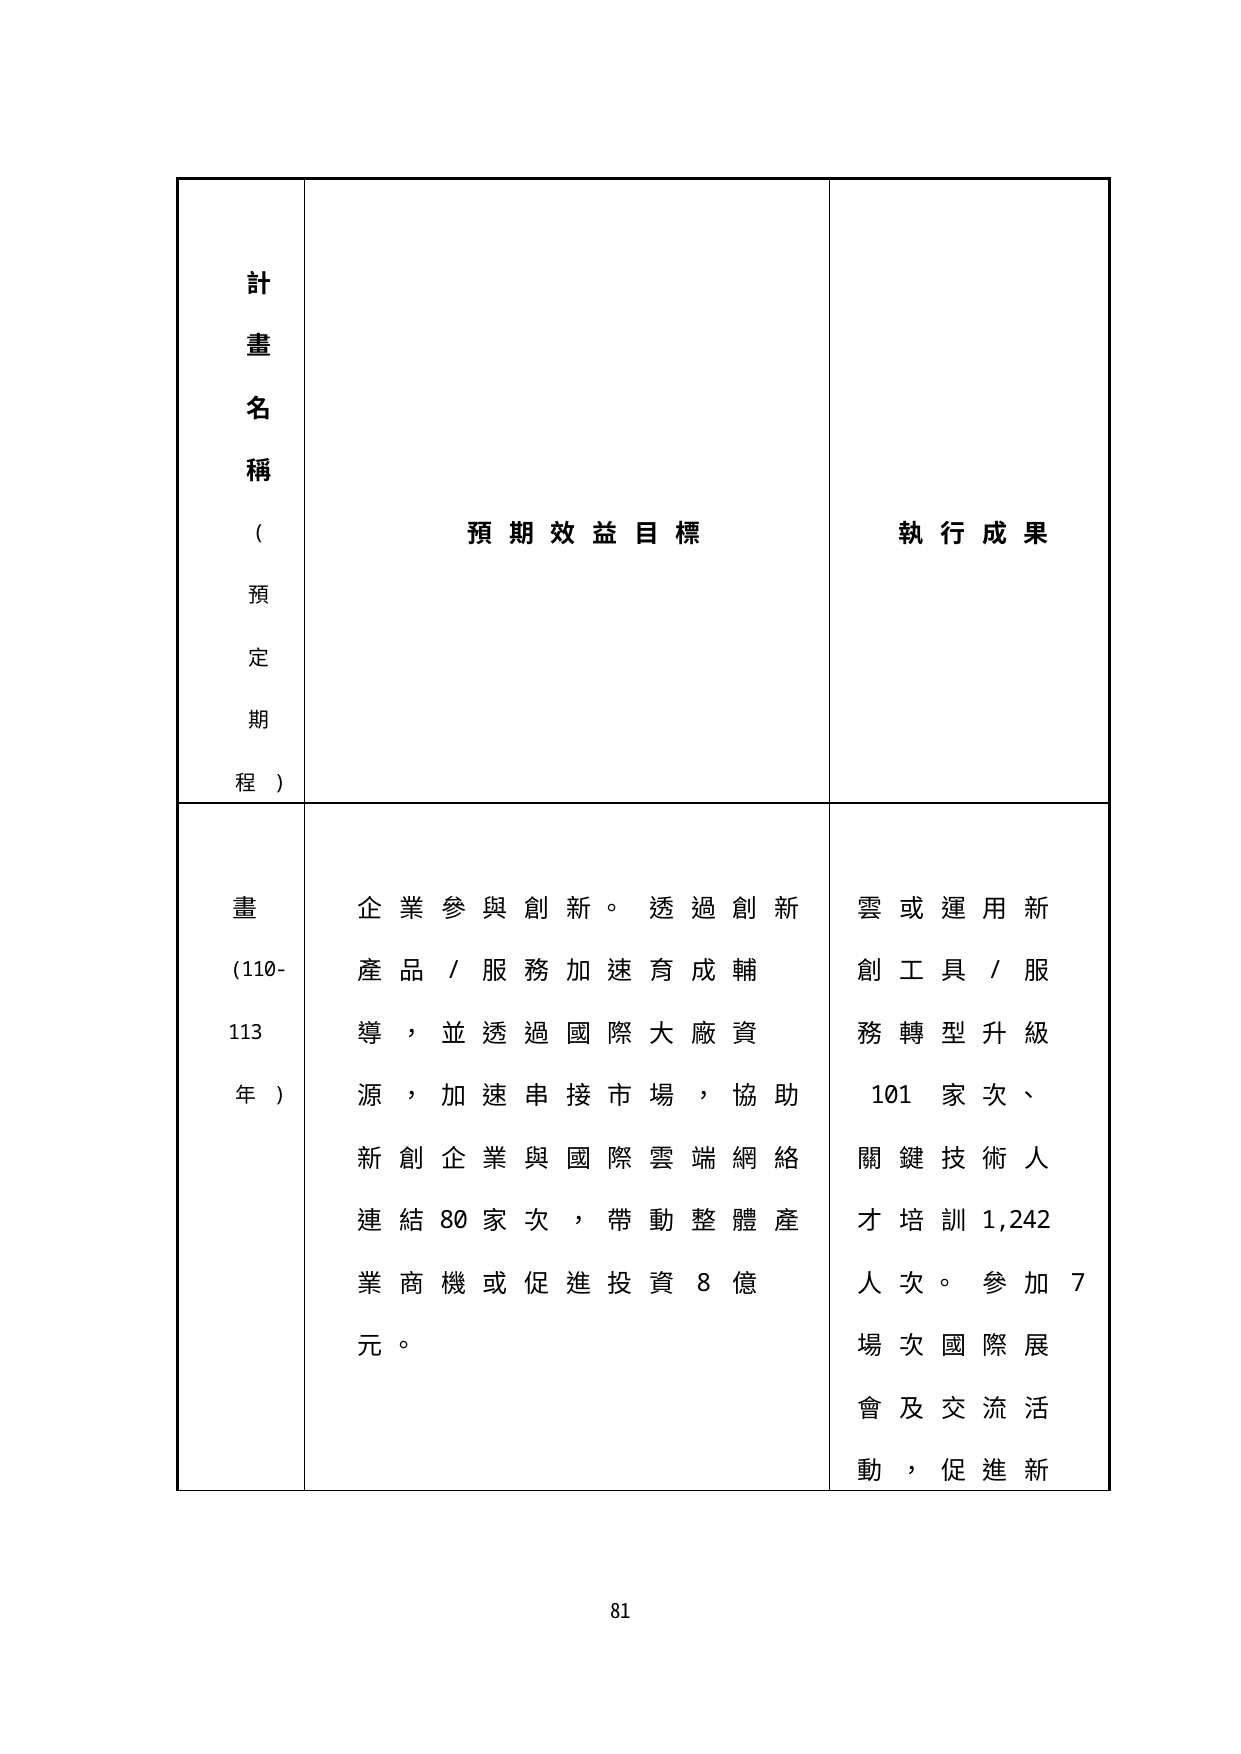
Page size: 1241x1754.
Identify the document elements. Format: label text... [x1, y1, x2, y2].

table_cell 畫 (110-113年) [179, 804, 304, 1490]
table_header 執行成果 [830, 180, 1108, 802]
table_cell 雲或運用新創工具/服務轉型升級101家次、關鍵技術人才培訓1,242人次。參加7場次國際展會及交流活動，促進新 [830, 804, 1108, 1490]
table_cell 企業參與創新。透過創新產品/服務加速育成輔導，並透過國際大廠資源，加速串接市場，協助新創企業與國際雲端網絡連結80家次，帶動整體產業商機或促進投資8億元。 [305, 804, 829, 1490]
table_header 計畫名稱 (預定期程) [179, 180, 304, 802]
table_header 預期效益目標 [305, 180, 829, 802]
